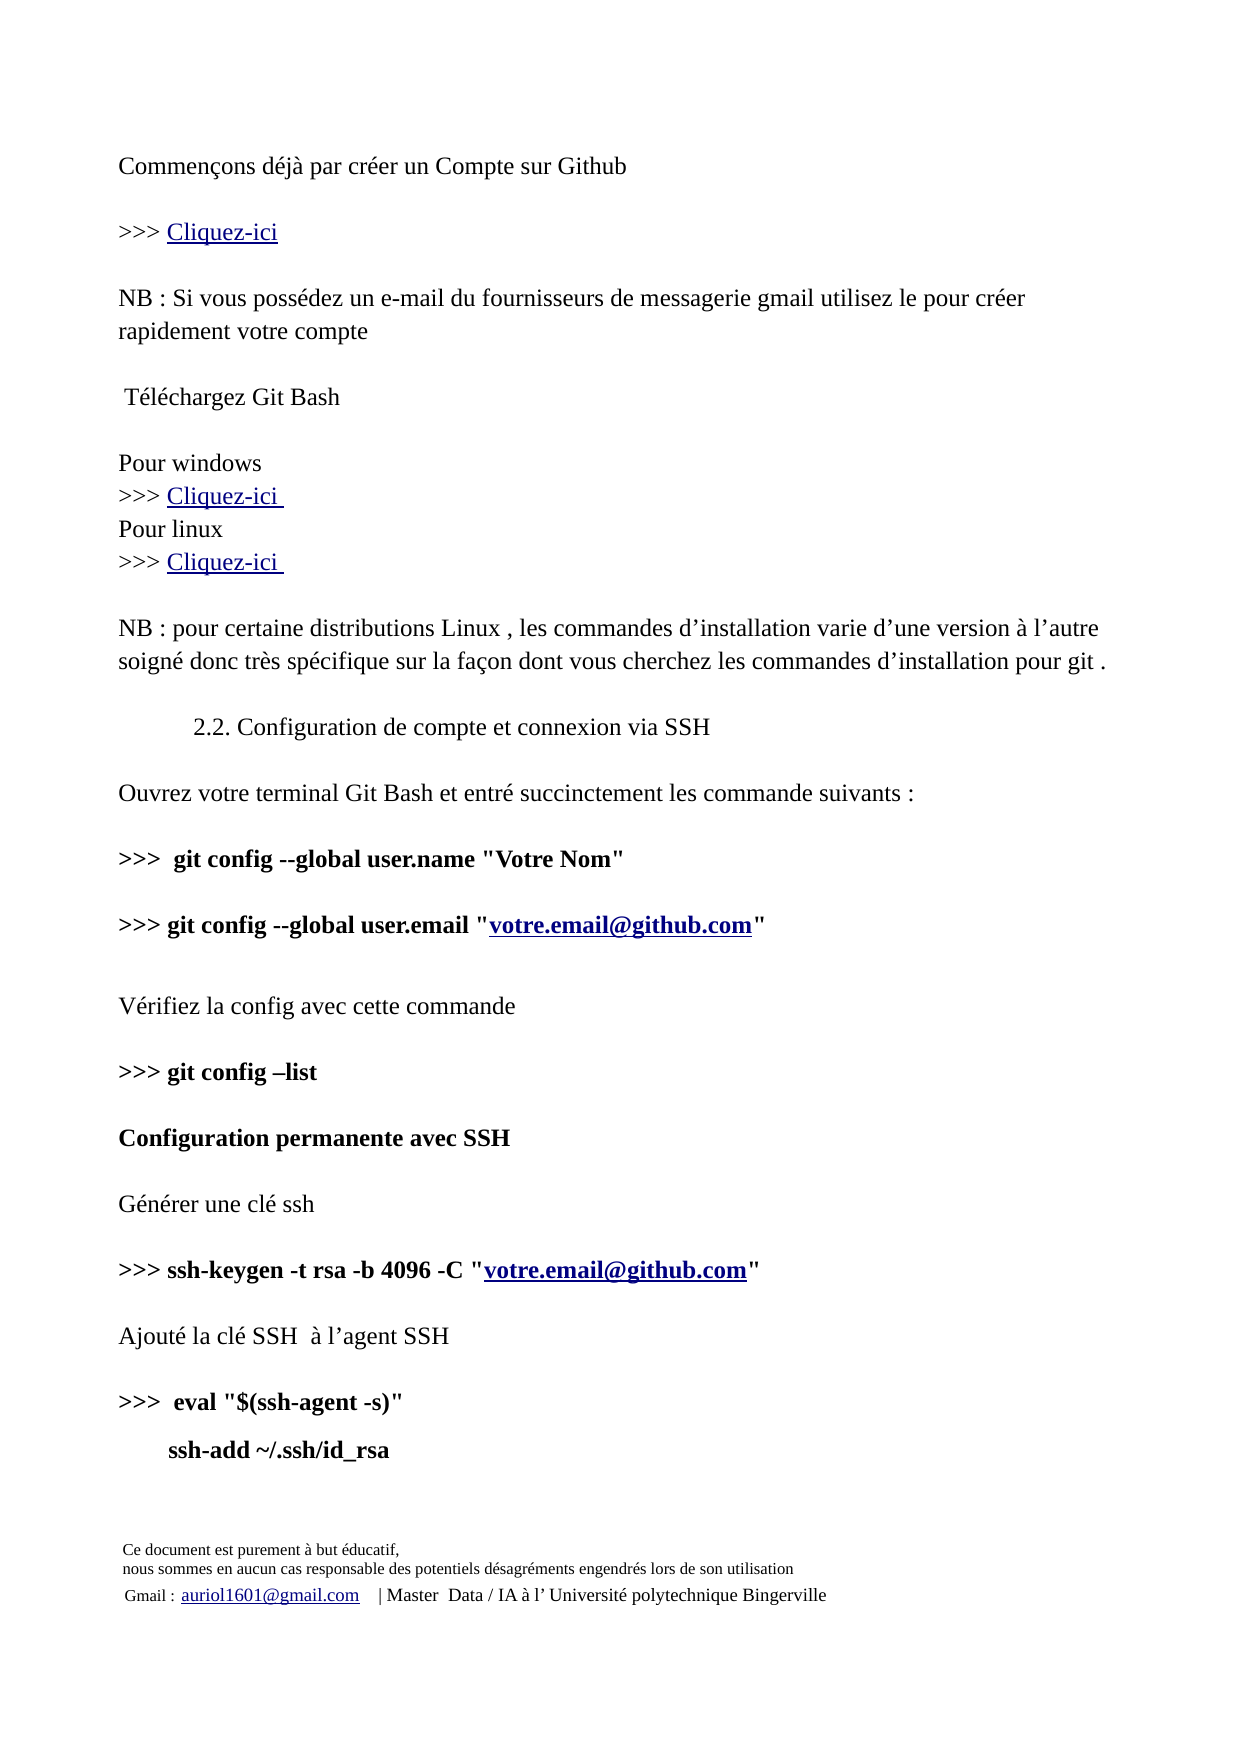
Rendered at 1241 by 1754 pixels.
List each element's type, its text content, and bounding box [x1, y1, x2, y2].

text ssh-add ~/.ssh/id_rsa [118, 1435, 1122, 1497]
text Commençons déjà par créer un Compte sur Github >>> Cliquez-ici NB : Si vous possédez un e-mail du fournisseurs de messagerie gmail utilisez le pour créer rapidement votre compte Téléchargez Git Bash Pour windows >>> Cliquez-ici Pour linux >>> Cliquez-ici NB : pour certaine distributions Linux , les commandes d’installation varie d’une version à l’autre soigné donc très spécifique sur la façon dont vous cherchez les commandes d’installation pour git . 2.2. Configuration de compte et connexion via SSH Ouvrez votre terminal Git Bash et entré succinctement les commande suivants : >>> git config --global user.name "Votre Nom" >>> git config --global user.email "votre.email@github.com" [118, 118, 1122, 939]
text Vérifiez la config avec cette commande >>> git config –list Configuration permanente avec SSH Générer une clé ssh >>> ssh-keygen -t rsa -b 4096 -C "votre.email@github.com" Ajouté la clé SSH à l’agent SSH >>> eval "$(ssh-agent -s)" [118, 958, 1122, 1416]
